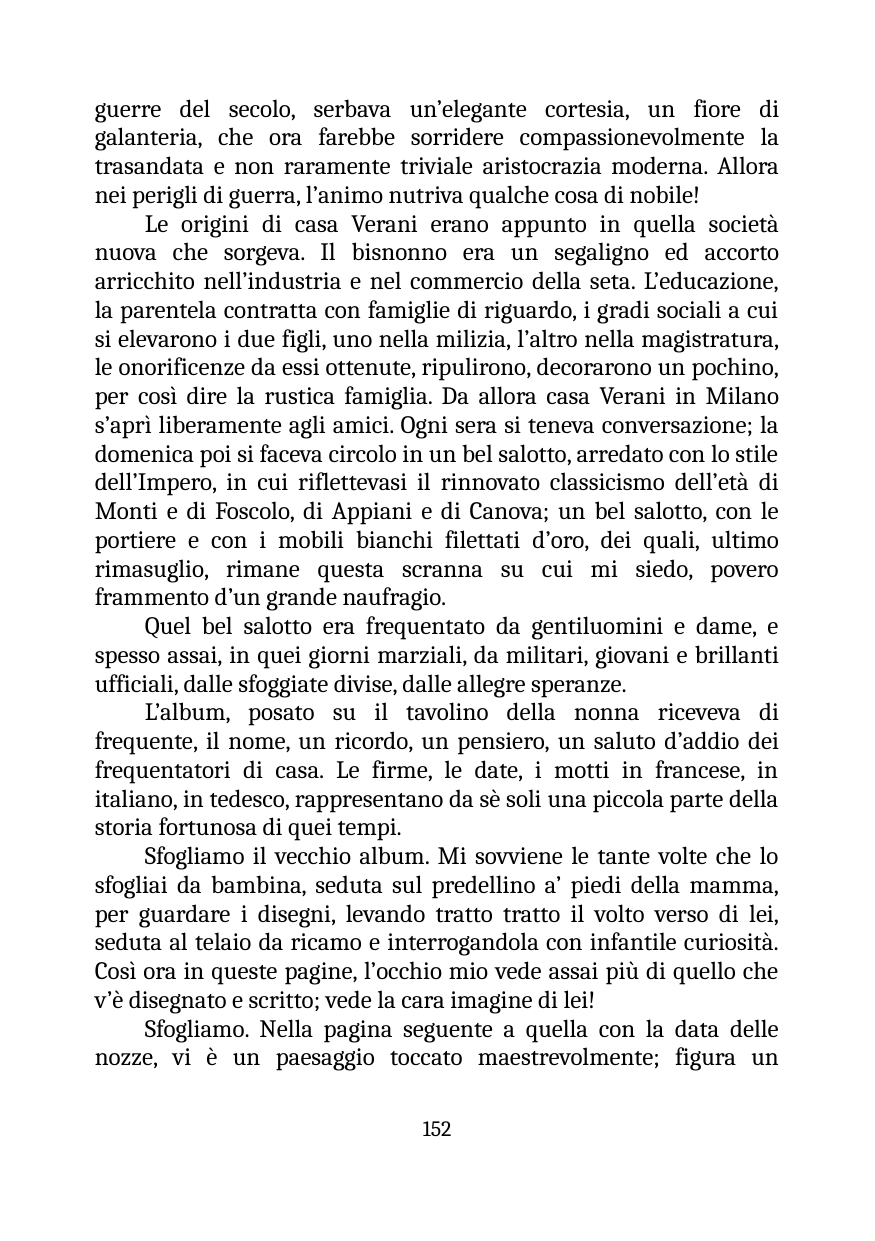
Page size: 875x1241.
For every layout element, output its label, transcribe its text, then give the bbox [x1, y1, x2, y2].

text Le origini di casa Verani erano appunto in quella società nuova che sorgeva. Il bisnonno era un segaligno ed accorto arricchito nell’industria e nel commercio della seta. L’educazione, la parentela contratta con famiglie di riguardo, i gradi sociali a cui si elevarono i due figli, uno nella milizia, l’altro nella magistratura, le onorificenze da essi ottenute, ripulirono, decorarono un pochino, per così dire la rustica famiglia. Da allora casa Verani in Milano s’aprì liberamente agli amici. Ogni sera si teneva conversazione; la domenica poi si faceva circolo in un bel salotto, arredato con lo stile dell’Impero, in cui riflettevasi il rinnovato classicismo dell’età di Monti e di Foscolo, di Appiani e di Canova; un bel salotto, con le portiere e con i mobili bianchi filettati d’oro, dei quali, ultimo rimasuglio, rimane questa scranna su cui mi siedo, povero frammento d’un grande naufragio. [94, 209, 779, 612]
text Quel bel salotto era frequentato da gentiluomini e dame, e spesso assai, in quei giorni marziali, da militari, giovani e brillanti ufficiali, dalle sfoggiate divise, dalle allegre speranze. [94, 612, 779, 698]
text Sfogliamo. Nella pagina seguente a quella con la data delle nozze, vi è un paesaggio toccato maestrevolmente; figura un [94, 1014, 779, 1072]
text L’album, posato su il tavolino della nonna riceveva di frequente, il nome, un ricordo, un pensiero, un saluto d’addio dei frequentatori di casa. Le firme, le date, i motti in francese, in italiano, in tedesco, rappresentano da sè soli una piccola parte della storia fortunosa di quei tempi. [94, 698, 779, 842]
text guerre del secolo, serbava un’elegante cortesia, un fiore di galanteria, che ora farebbe sorridere compassionevolmente la trasandata e non raramente triviale aristocrazia moderna. Allora nei perigli di guerra, l’animo nutriva qualche cosa di nobile! [94, 94, 779, 209]
text Sfogliamo il vecchio album. Mi sovviene le tante volte che lo sfogliai da bambina, seduta sul predellino a’ piedi della mamma, per guardare i disegni, levando tratto tratto il volto verso di lei, seduta al telaio da ricamo e interrogandola con infantile curiosità. Così ora in queste pagine, l’occhio mio vede assai più di quello che v’è disegnato e scritto; vede la cara imagine di lei! [94, 842, 779, 1014]
